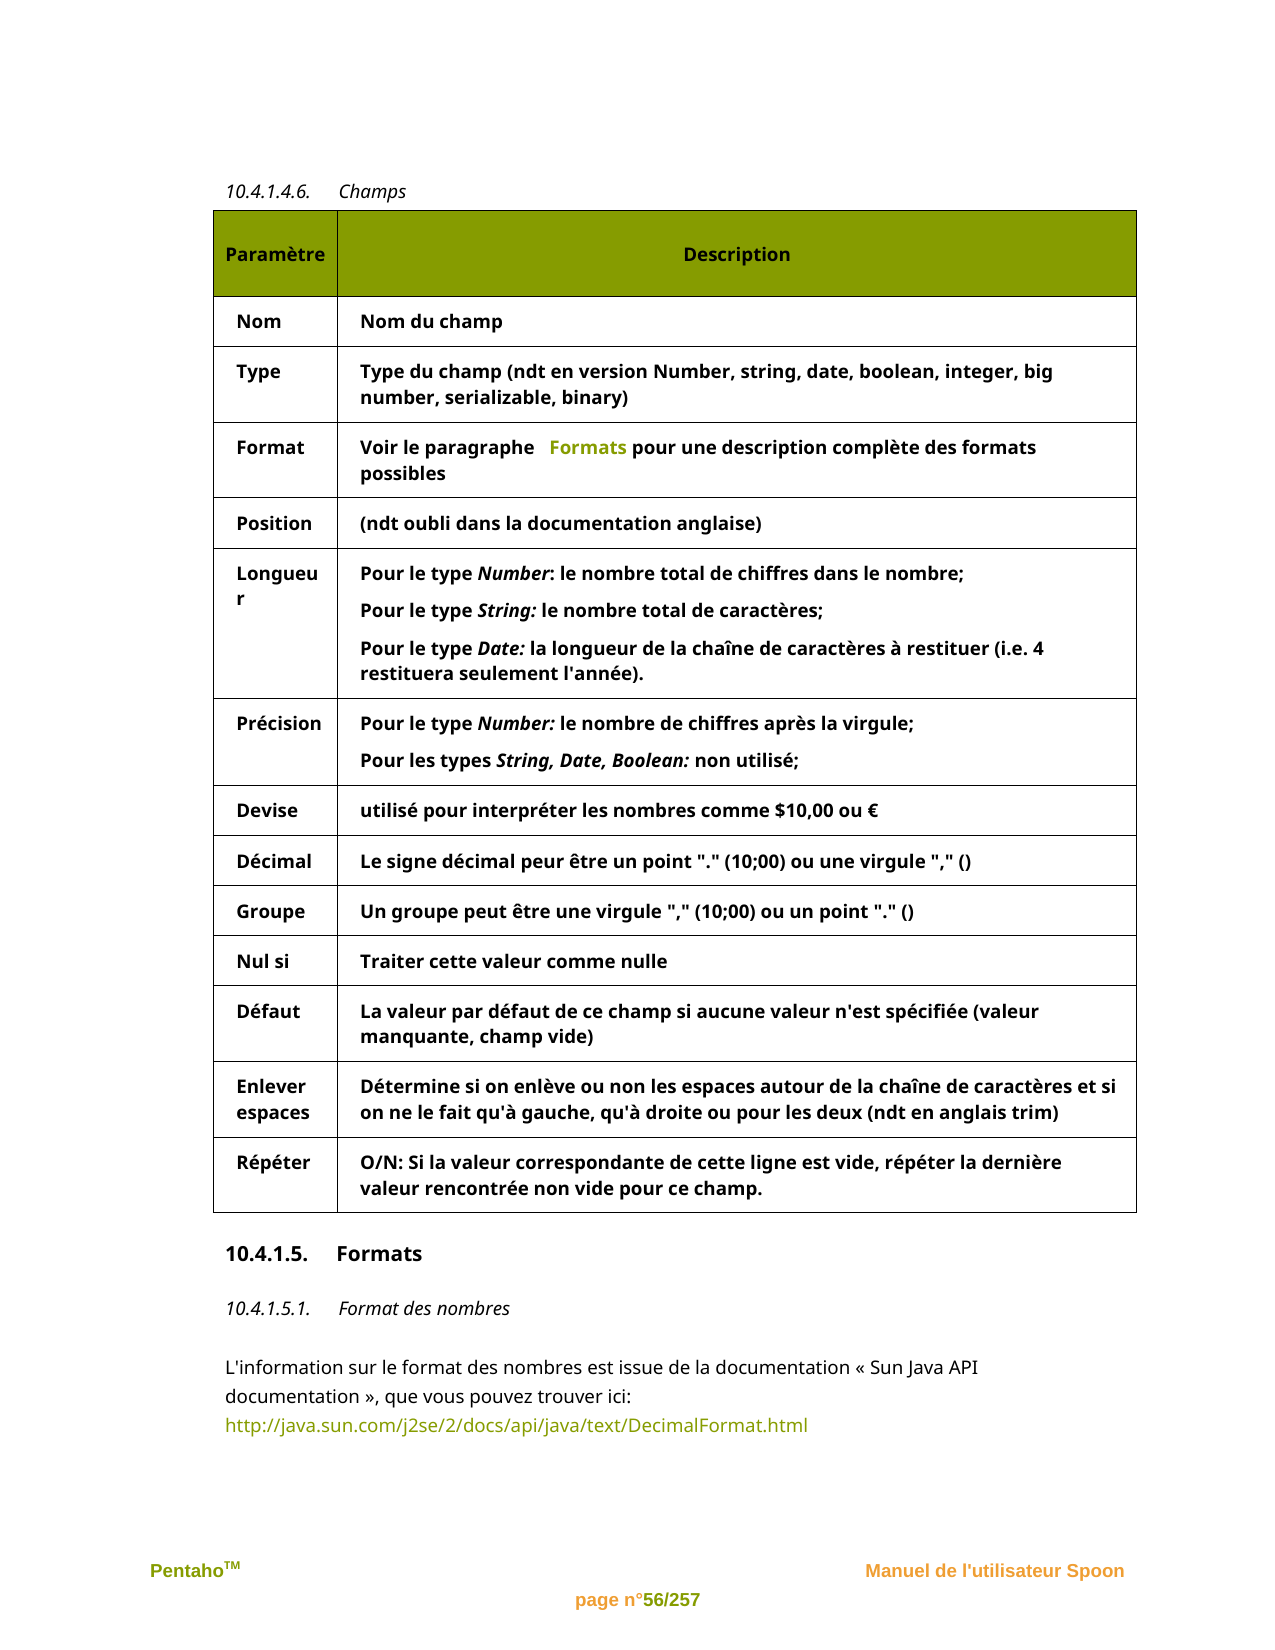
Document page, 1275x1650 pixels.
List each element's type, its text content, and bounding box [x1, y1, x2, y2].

table_cell Devise [214, 786, 337, 835]
table_cell Pour le type Number: le nombre de chiffres après la virgule; Pour les types String, Date, Boolean: non utilisé; [338, 699, 1136, 785]
subtitle Formats [225, 1238, 1125, 1267]
table_cell Un groupe peut être une virgule "," (10;00) ou un point "." () [338, 886, 1136, 935]
table_cell Nom [214, 297, 337, 346]
table_cell Pour le type Number: le nombre total de chiffres dans le nombre; Pour le type String: le nombre total de caractères; Pour le type Date: la longueur de la chaîne de caractères à restituer (i.e. 4 restituera seulement l'année). [338, 549, 1136, 698]
table_cell Groupe [214, 886, 337, 935]
table_header Paramètre [214, 211, 337, 296]
table_cell Nom du champ [338, 297, 1136, 346]
table_cell La valeur par défaut de ce champ si aucune valeur n'est spécifiée (valeur manquante, champ vide) [338, 986, 1136, 1061]
text L'information sur le format des nombres est issue de la documentation « Sun Java API documentation », que vous pouvez trouver ici: http://java.sun.com/j2se/2/docs/api/java/text/DecimalFormat.html [225, 1351, 1125, 1439]
table_cell O/N: Si la valeur correspondante de cette ligne est vide, répéter la dernière valeur rencontrée non vide pour ce champ. [338, 1138, 1136, 1212]
table_cell Position [214, 498, 337, 547]
table_cell Type du champ (ndt en version Number, string, date, boolean, integer, big number, serializable, binary) [338, 347, 1136, 422]
subtitle Champs [225, 175, 1125, 204]
table_cell utilisé pour interpréter les nombres comme $10,00 ou € [338, 786, 1136, 835]
table_cell Répéter [214, 1138, 337, 1212]
table_cell Détermine si on enlève ou non les espaces autour de la chaîne de caractères et si on ne le fait qu'à gauche, qu'à droite ou pour les deux (ndt en anglais trim) [338, 1062, 1136, 1137]
table_cell Nul si [214, 936, 337, 985]
table_cell Défaut [214, 986, 337, 1061]
table_cell Type [214, 347, 337, 422]
subtitle Format des nombres [225, 1292, 1125, 1322]
table_cell Traiter cette valeur comme nulle [338, 936, 1136, 985]
table_cell Le signe décimal peur être un point "." (10;00) ou une virgule "," () [338, 836, 1136, 885]
table_cell Format [214, 423, 337, 497]
table_cell Longueur [214, 549, 337, 698]
table_cell Voir le paragraphe Formats pour une description complète des formats possibles [338, 423, 1136, 497]
table_cell Enlever espaces [214, 1062, 337, 1137]
table_cell (ndt oubli dans la documentation anglaise) [338, 498, 1136, 547]
table_header Description [338, 211, 1136, 296]
table_cell Précision [214, 699, 337, 785]
table_cell Décimal [214, 836, 337, 885]
